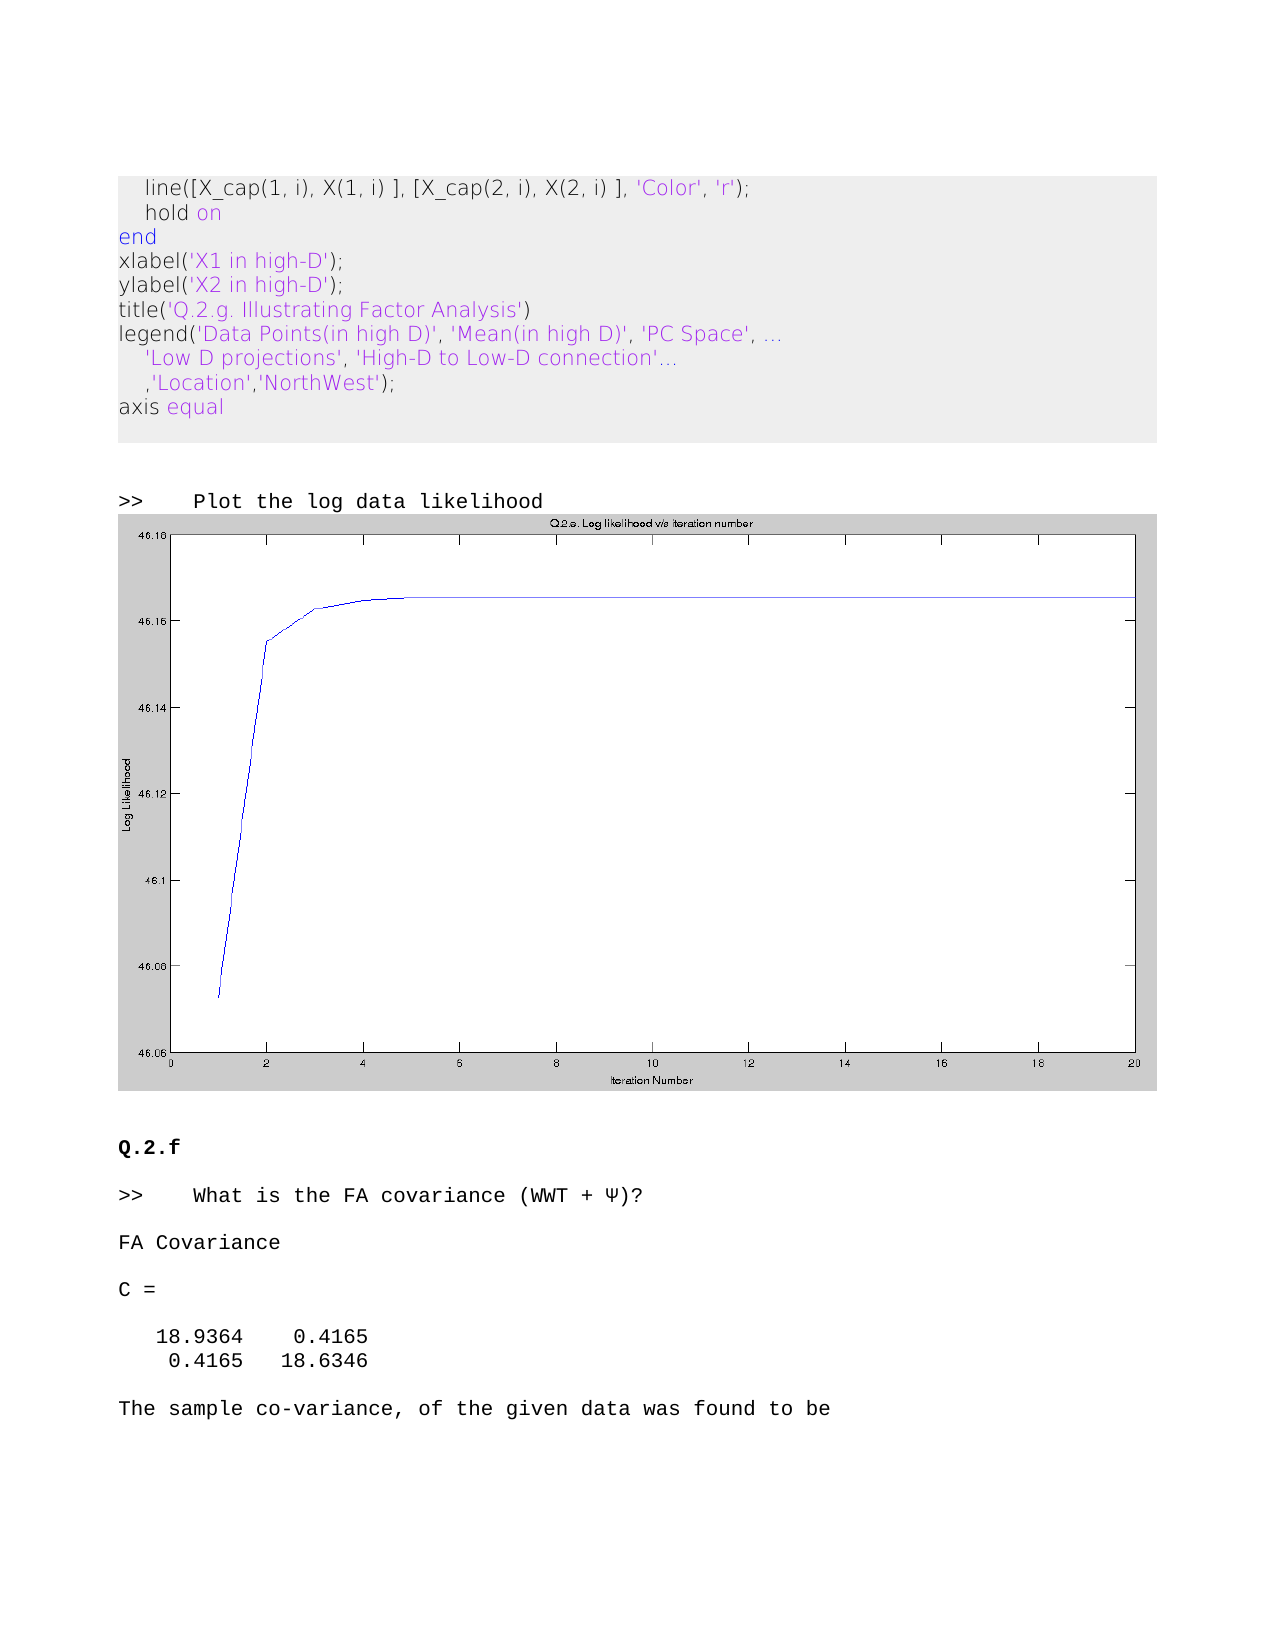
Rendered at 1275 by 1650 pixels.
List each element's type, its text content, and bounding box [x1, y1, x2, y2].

text ,'Location','NorthWest'); [118, 371, 1157, 395]
picture [118, 514, 1157, 1091]
text The sample co-variance, of the given data was found to be [118, 1397, 1157, 1421]
text end [118, 225, 1157, 249]
text line([X_cap(1, i), X(1, i) ], [X_cap(2, i), X(2, i) ], 'Color', 'r'); [118, 176, 1157, 201]
text hold on [118, 201, 1157, 225]
text xlabel('X1 in high-D'); [118, 249, 1157, 273]
text axis equal [118, 395, 1157, 419]
text ylabel('X2 in high-D'); [118, 273, 1157, 298]
text >> What is the FA covariance (WWT + Ψ)? [118, 1185, 1157, 1208]
text 18.9364 0.4165 [118, 1327, 1157, 1350]
text C = [118, 1279, 1157, 1303]
text FA Covariance [118, 1232, 1157, 1256]
text legend('Data Points(in high D)', 'Mean(in high D)', 'PC Space', ... [118, 322, 1157, 346]
text 0.4165 18.6346 [118, 1350, 1157, 1374]
text Q.2.f [118, 1137, 1157, 1161]
text 'Low D projections', 'High-D to Low-D connection'... [118, 346, 1157, 371]
text >> Plot the log data likelihood [118, 491, 1157, 514]
text title('Q.2.g. Illustrating Factor Analysis') [118, 298, 1157, 322]
